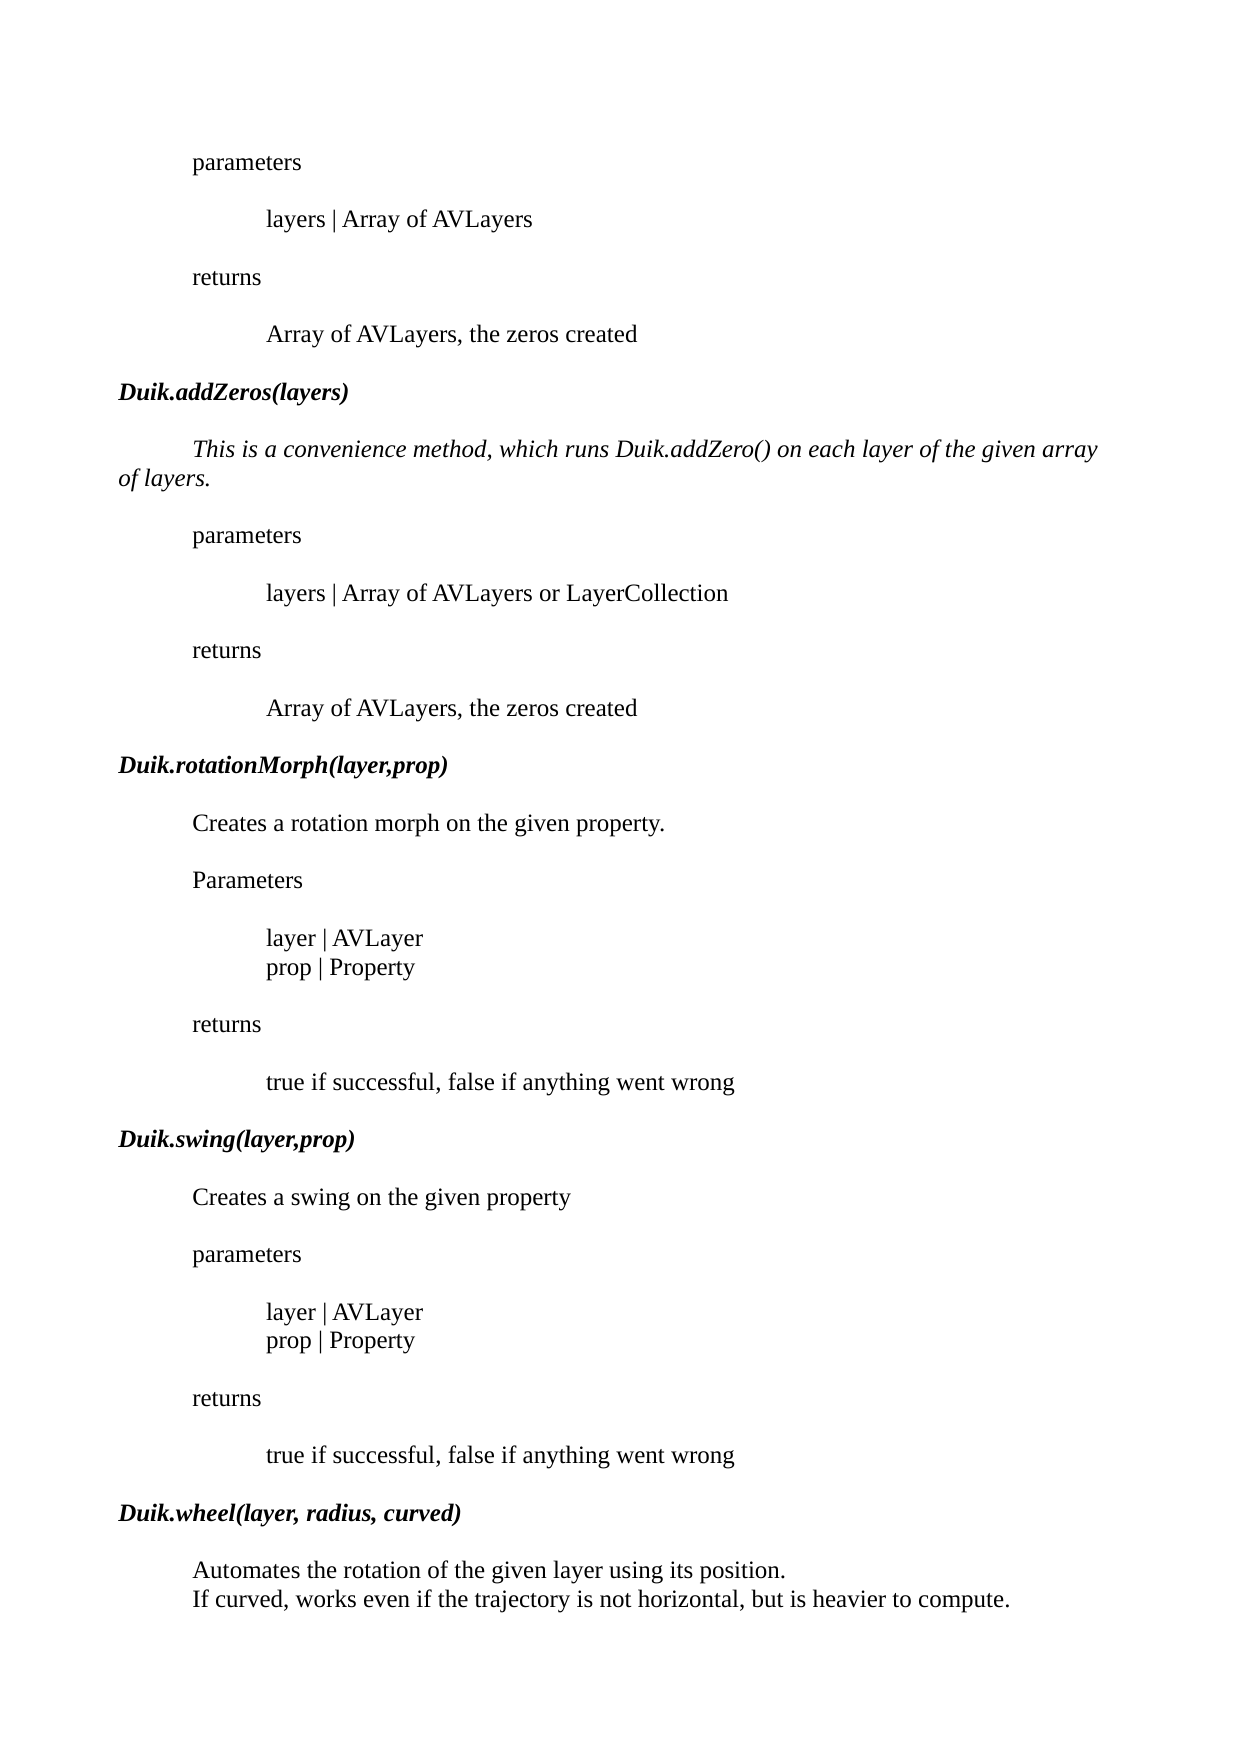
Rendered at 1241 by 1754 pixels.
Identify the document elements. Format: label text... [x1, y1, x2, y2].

text Duik.addZeros(layers) [118, 377, 1122, 406]
text parameters [118, 1239, 1122, 1268]
text parameters [118, 521, 1122, 549]
text Creates a rotation morph on the given property. [118, 808, 1122, 837]
text If curved, works even if the trajectory is not horizontal, but is heavier to compute. [118, 1584, 1122, 1613]
text Parameters [118, 866, 1122, 894]
text returns [118, 1009, 1122, 1038]
text Array of AVLayers, the zeros created [118, 693, 1122, 722]
text layer | AVLayer [118, 1297, 1122, 1326]
text Duik.wheel(layer, radius, curved) [118, 1498, 1122, 1527]
text returns [118, 262, 1122, 291]
text layers | Array of AVLayers [118, 204, 1122, 233]
text layer | AVLayer [118, 923, 1122, 952]
text parameters [118, 147, 1122, 176]
text Duik.swing(layer,prop) [118, 1124, 1122, 1153]
text returns [118, 636, 1122, 664]
text returns [118, 1383, 1122, 1412]
text Array of AVLayers, the zeros created [118, 319, 1122, 348]
text Creates a swing on the given property [118, 1182, 1122, 1211]
text true if successful, false if anything went wrong [118, 1441, 1122, 1469]
text This is a convenience method, which runs Duik.addZero() on each layer of the given array of layers. [118, 434, 1122, 492]
text prop | Property [118, 952, 1122, 981]
text Automates the rotation of the given layer using its position. [118, 1556, 1122, 1584]
text prop | Property [118, 1326, 1122, 1354]
text true if successful, false if anything went wrong [118, 1067, 1122, 1096]
text layers | Array of AVLayers or LayerCollection [118, 578, 1122, 607]
text Duik.rotationMorph(layer,prop) [118, 751, 1122, 779]
